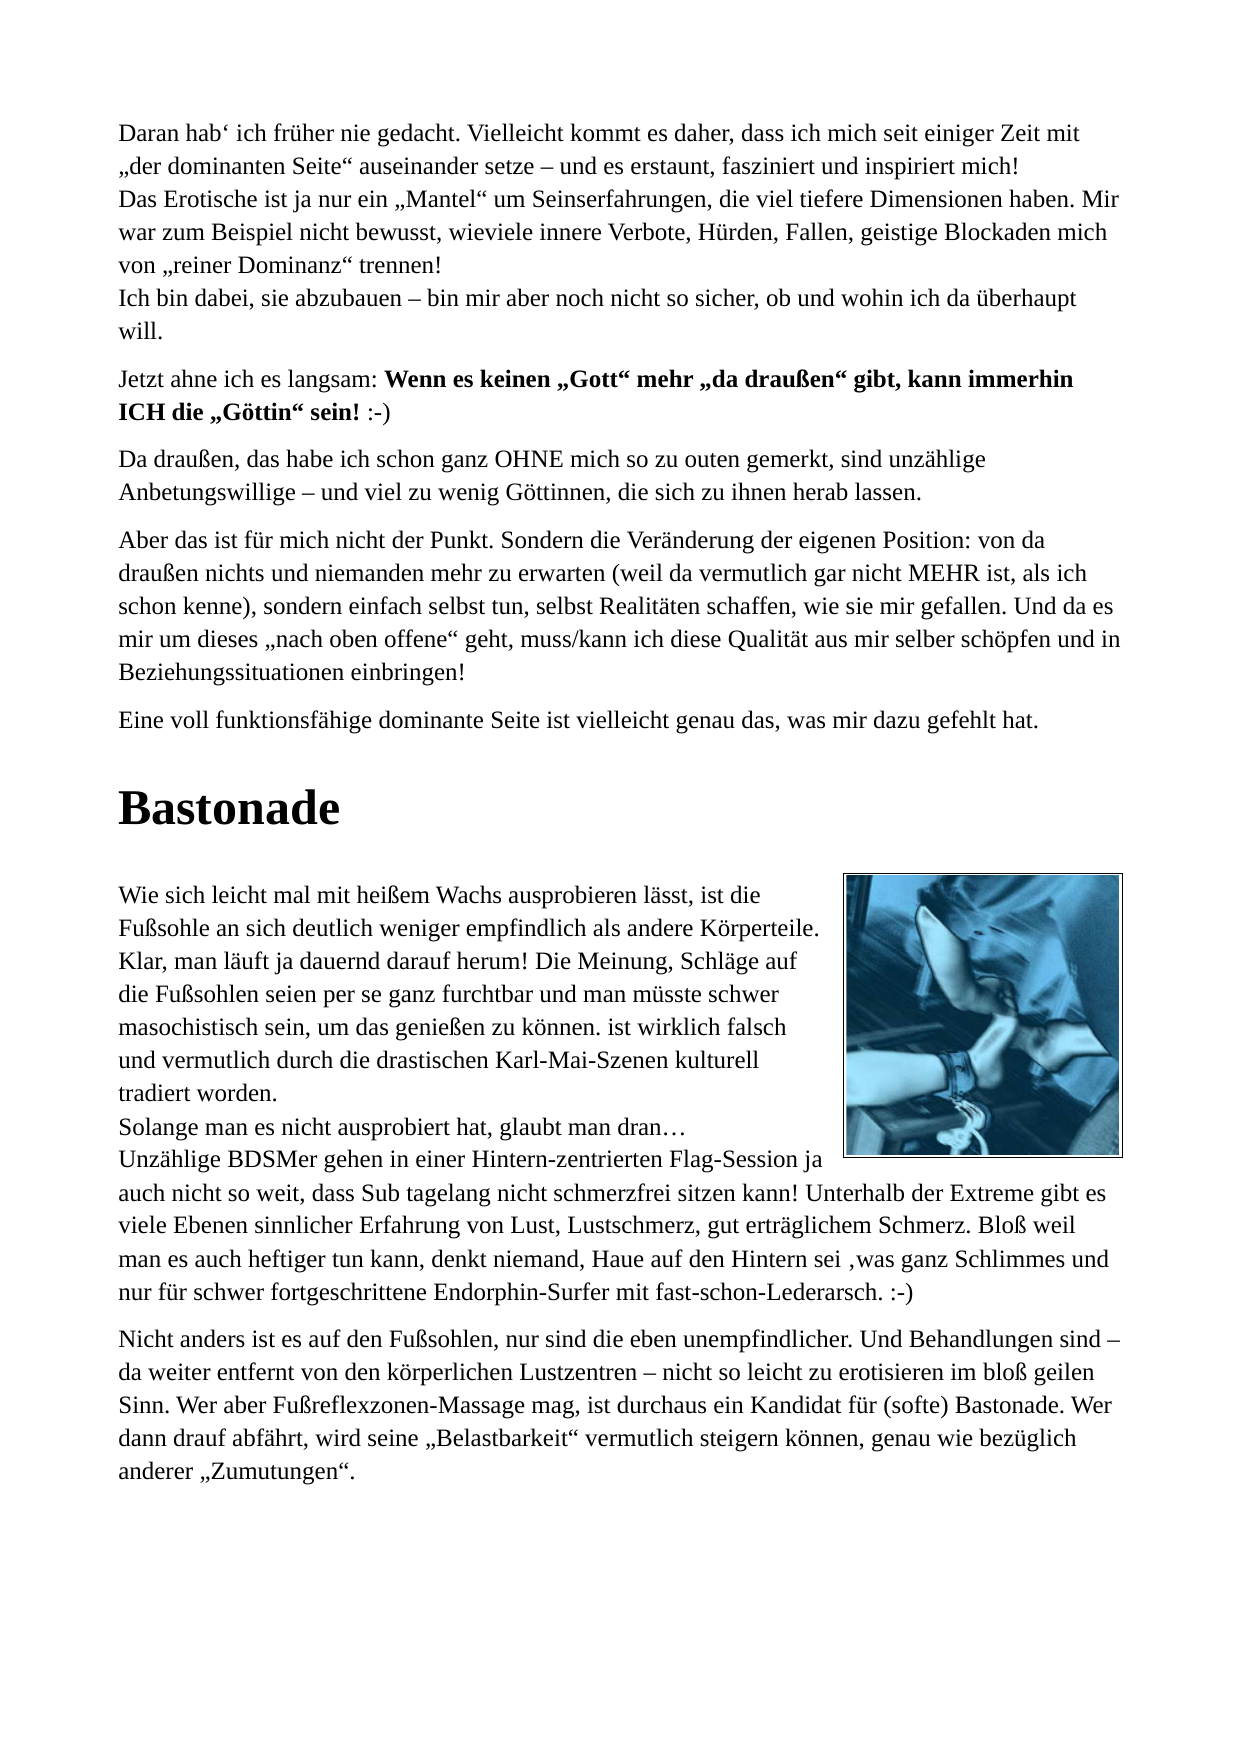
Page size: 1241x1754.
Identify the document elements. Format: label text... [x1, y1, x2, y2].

subtitle Bastonade [118, 777, 1122, 835]
text Nicht anders ist es auf den Fußsohlen, nur sind die eben unempfindlicher. Und Behandlungen sind – da weiter entfernt von den körperlichen Lustzentren – nicht so leicht zu erotisieren im bloß geilen Sinn. Wer aber Fußreflexzonen-Massage mag, ist durchaus ein Kandidat für (softe) Bastonade. Wer dann drauf abfährt, wird seine „Belastbarkeit“ vermutlich steigern können, genau wie bezüglich anderer „Zumutungen“. [118, 1324, 1122, 1485]
text Eine voll funktionsfähige dominante Seite ist vielleicht genau das, was mir dazu gefehlt hat. [118, 705, 1122, 733]
text Da draußen, das habe ich schon ganz OHNE mich so zu outen gemerkt, sind unzählige Anbetungswillige – und viel zu wenig Göttinnen, die sich zu ihnen herab lassen. [118, 444, 1122, 506]
text Wie sich leicht mal mit heißem Wachs ausprobieren lässt, ist die Fußsohle an sich deutlich weniger empfindlich als andere Körperteile. Klar, man läuft ja dauernd darauf herum! Die Meinung, Schläge auf die Fußsohlen seien per se ganz furchtbar und man müsste schwer masochistisch sein, um das genießen zu können. ist wirklich falsch und vermutlich durch die drastischen Karl-Mai-Szenen kulturell tradiert worden. Solange man es nicht ausprobiert hat, glaubt man dran… Unzählige BDSMer gehen in einer Hintern-zentrierten Flag-Session ja auch nicht so weit, dass Sub tagelang nicht schmerzfrei sitzen kann! Unterhalb der Extreme gibt es viele Ebenen sinnlicher Erfahrung von Lust, Lustschmerz, gut erträglichem Schmerz. Bloß weil man es auch heftiger tun kann, denkt niemand, Haue auf den Hintern sei ‚was ganz Schlimmes und nur für schwer fortgeschrittene Endorphin-Surfer mit fast-schon-Lederarsch. :-) [118, 847, 1122, 1305]
text Jetzt ahne ich es langsam: Wenn es keinen „Gott“ mehr „da draußen“ gibt, kann immerhin ICH die „Göttin“ sein! :-) [118, 364, 1122, 426]
text Aber das ist für mich nicht der Punkt. Sondern die Veränderung der eigenen Position: von da draußen nichts und niemanden mehr zu erwarten (weil da vermutlich gar nicht MEHR ist, als ich schon kenne), sondern einfach selbst tun, selbst Realitäten schaffen, wie sie mir gefallen. Und da es mir um dieses „nach oben offene“ geht, muss/kann ich diese Qualität aus mir selber schöpfen und in Beziehungssituationen einbringen! [118, 525, 1122, 686]
text Daran hab‘ ich früher nie gedacht. Vielleicht kommt es daher, dass ich mich seit einiger Zeit mit „der dominanten Seite“ auseinander setze – und es erstaunt, fasziniert und inspiriert mich! Das Erotische ist ja nur ein „Mantel“ um Seinserfahrungen, die viel tiefere Dimensionen haben. Mir war zum Beispiel nicht bewusst, wieviele innere Verbote, Hürden, Fallen, geistige Blockaden mich von „reiner Dominanz“ trennen! Ich bin dabei, sie abzubauen – bin mir aber noch nicht so sicher, ob und wohin ich da überhaupt will. [118, 118, 1122, 345]
picture [846, 875, 1119, 1155]
